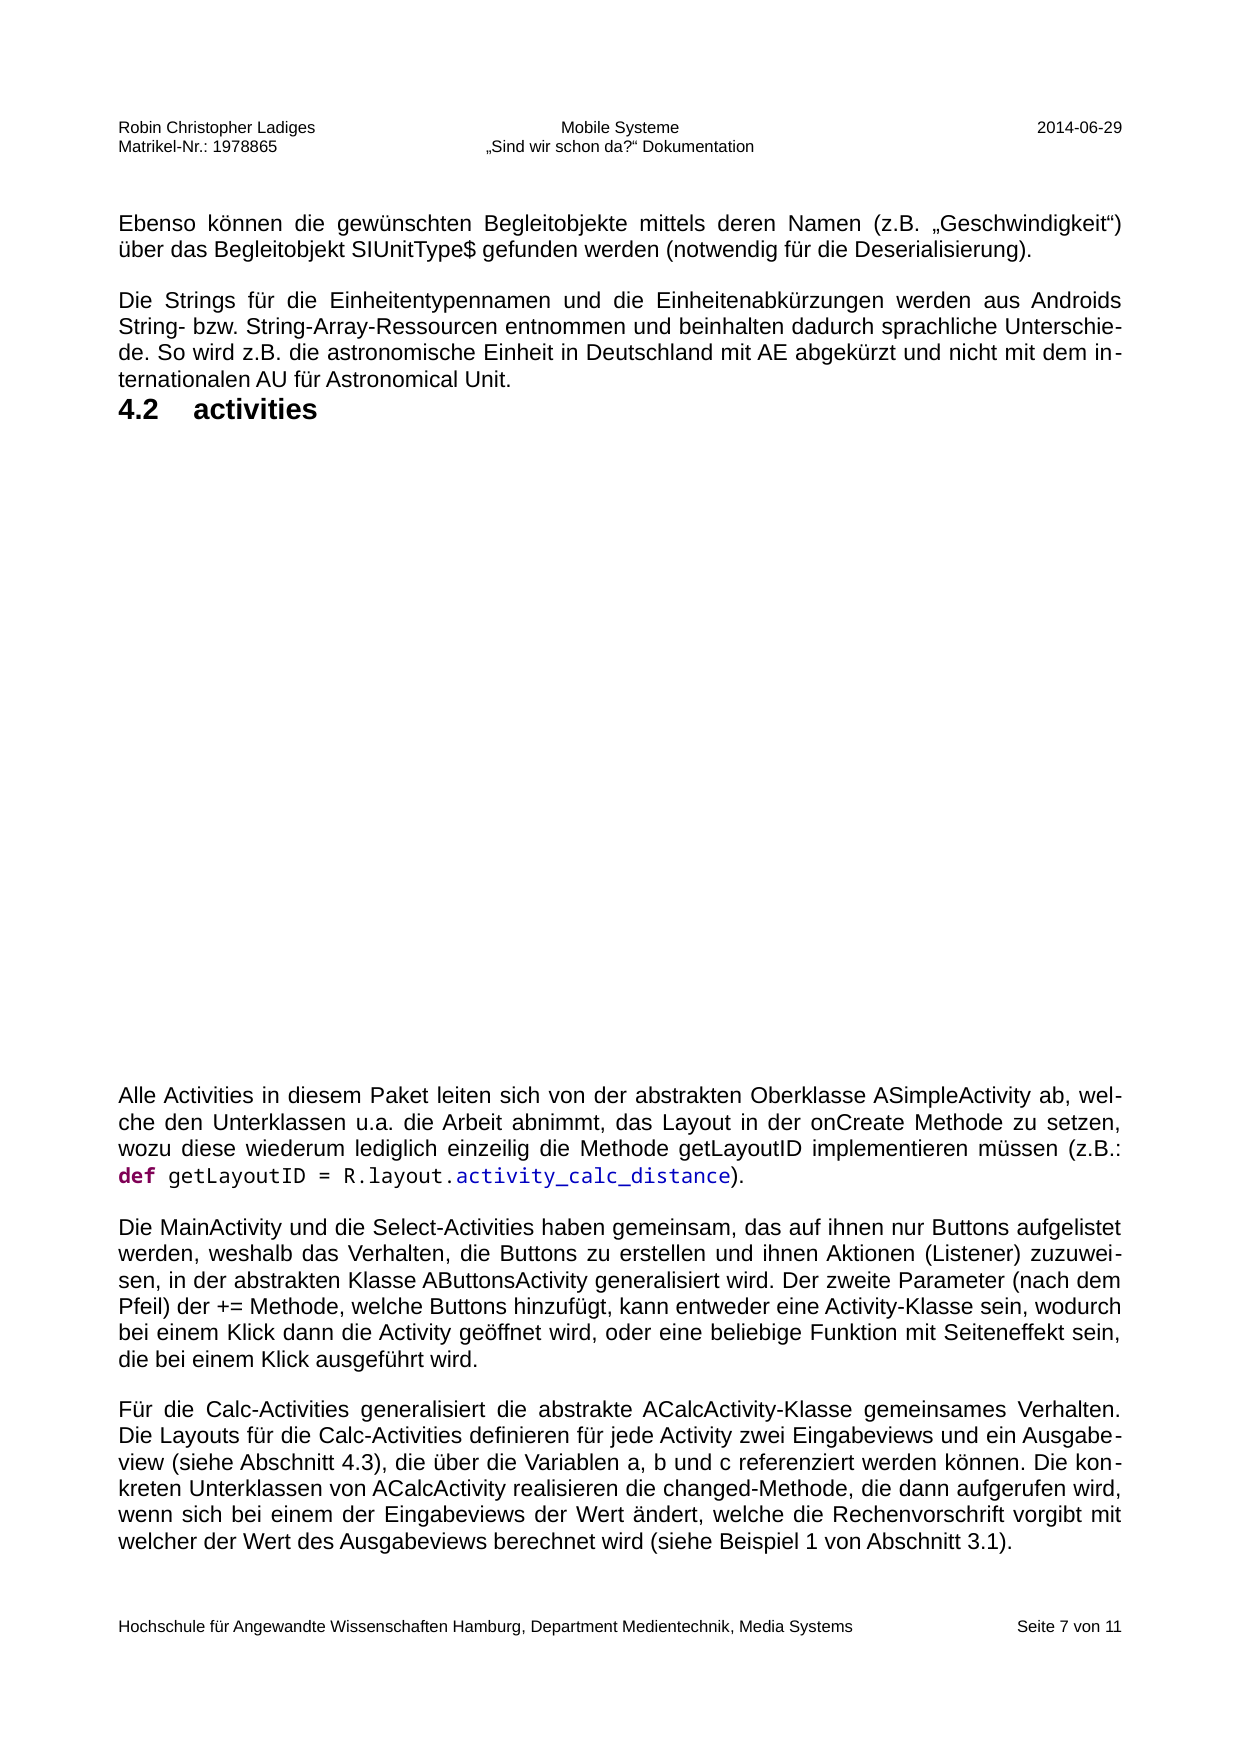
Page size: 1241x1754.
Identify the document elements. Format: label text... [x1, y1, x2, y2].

text Die Strings für die Einheitentypennamen und die Einheitenabkürzungen werden aus Androids String- bzw. String-Array-Ressourcen entnommen und beinhalten dadurch sprachliche Unterschie­de. So wird z.B. die astronomische Einheit in Deutschland mit AE abgekürzt und nicht mit dem in­ternationalen AU für Astronomical Unit. [118, 287, 1122, 392]
text Ebenso können die gewünschten Begleitobjekte mittels deren Namen (z.B. „Geschwindigkeit“) über das Begleitobjekt SIUnitType$ gefunden werden (notwendig für die Deserialisierung). [118, 210, 1122, 263]
subtitle 4.2 activities [118, 392, 1122, 426]
text Die MainActivity und die Select-Activities haben gemeinsam, das auf ihnen nur Buttons aufgelistet werden, weshalb das Verhalten, die Buttons zu erstellen und ihnen Aktionen (Listener) zuzuwei­sen, in der abstrakten Klasse AButtonsActivity generalisiert wird. Der zweite Parameter (nach dem Pfeil) der += Methode, welche Buttons hinzufügt, kann entweder eine Activity-Klasse sein, wodurch bei einem Klick dann die Activity geöffnet wird, oder eine beliebige Funktion mit Seiteneffekt sein, die bei einem Klick ausgeführt wird. [118, 1214, 1122, 1372]
text Für die Calc-Activities generalisiert die abstrakte ACalcActivity-Klasse gemeinsames Verhalten. Die Layouts für die Calc-Activities definieren für jede Activity zwei Eingabeviews und ein Ausgabe­view (siehe Abschnitt 4.3), die über die Variablen a, b und c referenziert werden können. Die kon­kreten Unter­klassen von ACalcActivity realisieren die changed-Methode, die dann aufgerufen wird, wenn sich bei einem der Eingabeviews der Wert ändert, welche die Rechenvorschrift vorgibt mit welcher der Wert des Ausgabeviews berechnet wird (siehe Beispiel 1 von Abschnitt 3.1). [118, 1396, 1122, 1554]
text Alle Activities in diesem Paket leiten sich von der abstrakten Oberklasse ASimpleActivity ab, wel­che den Unterklassen u.a. die Arbeit abnimmt, das Layout in der onCreate Methode zu setzen, wozu diese wiederum lediglich einzeilig die Methode getLayoutID implementieren müssen (z.B.: def getLayoutID = R.layout.activity_calc_distance). [118, 1082, 1122, 1190]
